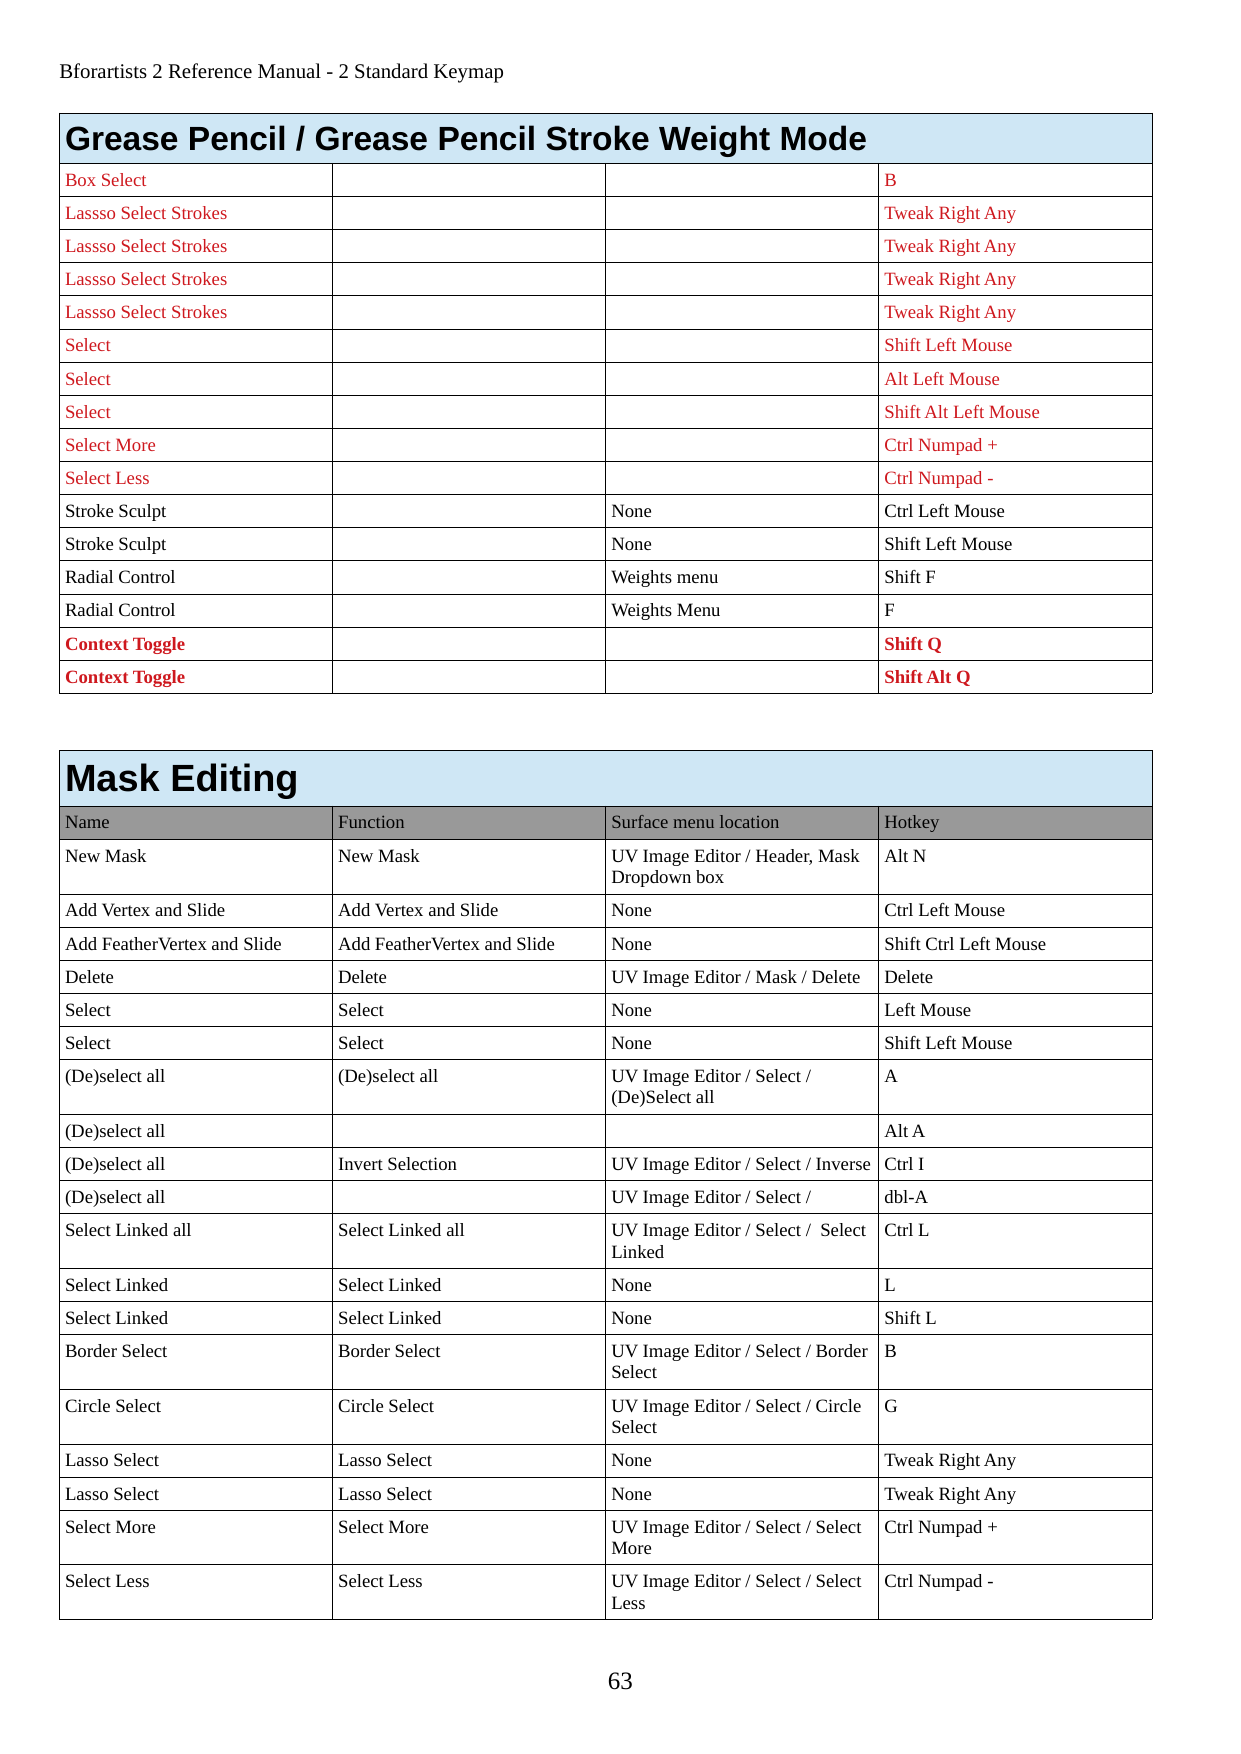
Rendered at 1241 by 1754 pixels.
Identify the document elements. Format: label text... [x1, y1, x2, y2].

table_cell Shift Q [879, 628, 1152, 660]
table_cell UV Image Editor / Select / Select More [606, 1511, 878, 1564]
table_cell [333, 230, 605, 262]
table_cell None [606, 1445, 878, 1477]
table_cell UV Image Editor / Mask / Delete [606, 961, 878, 993]
table_cell Context Toggle [60, 661, 332, 693]
table_cell [333, 462, 605, 494]
table_cell B [879, 164, 1152, 196]
table_cell (De)select all [60, 1181, 332, 1213]
table_cell G [879, 1390, 1152, 1443]
table_cell UV Image Editor / Select / Select Linked [606, 1214, 878, 1268]
table_cell [333, 429, 605, 461]
table_cell Invert Selection [333, 1148, 605, 1180]
table_cell Left Mouse [879, 994, 1152, 1026]
table_cell None [606, 1478, 878, 1510]
table_cell Select More [60, 429, 332, 461]
table_cell Radial Control [60, 595, 332, 627]
table_cell Ctrl L [879, 1214, 1152, 1268]
table_cell Lassso Select Strokes [60, 263, 332, 295]
table_cell Add FeatherVertex and Slide [60, 928, 332, 960]
table_cell F [879, 595, 1152, 627]
table_cell UV Image Editor / Header, Mask Dropdown box [606, 840, 878, 893]
table_cell Ctrl I [879, 1148, 1152, 1180]
table_cell Ctrl Left Mouse [879, 895, 1152, 927]
table_cell Select Linked [60, 1302, 332, 1334]
table_cell Lasso Select [333, 1478, 605, 1510]
table_cell None [606, 1302, 878, 1334]
table_cell Ctrl Numpad + [879, 429, 1152, 461]
table_cell None [606, 1269, 878, 1301]
table_cell None [606, 528, 878, 560]
table_cell Shift Alt Left Mouse [879, 396, 1152, 428]
table_cell (De)select all [60, 1148, 332, 1180]
table_cell Box Select [60, 164, 332, 196]
table_cell None [606, 495, 878, 527]
table_cell dbl-A [879, 1181, 1152, 1213]
table_cell New Mask [333, 840, 605, 893]
table_cell [606, 296, 878, 328]
table_cell Ctrl Numpad - [879, 1565, 1152, 1619]
table_cell [606, 197, 878, 229]
table_cell Circle Select [60, 1390, 332, 1443]
table_cell Delete [60, 961, 332, 993]
table_cell Tweak Right Any [879, 296, 1152, 328]
table_cell [606, 164, 878, 196]
table_cell Ctrl Left Mouse [879, 495, 1152, 527]
table_cell [333, 396, 605, 428]
table_cell L [879, 1269, 1152, 1301]
table_cell Context Toggle [60, 628, 332, 660]
table_cell Select Linked [60, 1269, 332, 1301]
table_cell [606, 330, 878, 362]
table_header Grease Pencil / Grease Pencil Stroke Weight Mode [60, 114, 1152, 163]
table_cell Select [60, 363, 332, 395]
table_cell (De)select all [333, 1060, 605, 1114]
table_cell Tweak Right Any [879, 230, 1152, 262]
table_cell Select More [333, 1511, 605, 1564]
table_cell Add Vertex and Slide [60, 895, 332, 927]
table_cell Select [60, 994, 332, 1026]
table_header Mask Editing [60, 751, 1152, 806]
table_cell None [606, 994, 878, 1026]
table_cell Delete [333, 961, 605, 993]
table_cell Lassso Select Strokes [60, 296, 332, 328]
table_cell Shift Left Mouse [879, 330, 1152, 362]
table_cell New Mask [60, 840, 332, 893]
table_cell Tweak Right Any [879, 197, 1152, 229]
table_cell Add FeatherVertex and Slide [333, 928, 605, 960]
table_cell Weights Menu [606, 595, 878, 627]
table_cell None [606, 895, 878, 927]
table_cell Select Less [60, 1565, 332, 1619]
table_cell [606, 1115, 878, 1147]
table_cell [333, 330, 605, 362]
table_cell Select Less [60, 462, 332, 494]
table_cell [606, 363, 878, 395]
table_cell [333, 495, 605, 527]
table_cell Select Less [333, 1565, 605, 1619]
table_cell [333, 628, 605, 660]
table_cell (De)select all [60, 1115, 332, 1147]
table_cell [333, 296, 605, 328]
table_cell [333, 528, 605, 560]
table_cell UV Image Editor / Select / Select Less [606, 1565, 878, 1619]
table_cell Weights menu [606, 561, 878, 593]
table_cell A [879, 1060, 1152, 1114]
table_cell [606, 396, 878, 428]
table_cell Select More [60, 1511, 332, 1564]
table_cell Lasso Select [60, 1478, 332, 1510]
table_cell UV Image Editor / Select / Border Select [606, 1335, 878, 1389]
table_cell [606, 429, 878, 461]
table_cell Select Linked [333, 1269, 605, 1301]
table_cell Surface menu location [606, 807, 878, 839]
table_cell UV Image Editor / Select / Inverse [606, 1148, 878, 1180]
table_cell [606, 628, 878, 660]
table_cell Alt Left Mouse [879, 363, 1152, 395]
table_cell Shift L [879, 1302, 1152, 1334]
table_cell Stroke Sculpt [60, 528, 332, 560]
table_cell UV Image Editor / Select / Circle Select [606, 1390, 878, 1443]
table_cell Select Linked all [60, 1214, 332, 1268]
table_cell B [879, 1335, 1152, 1389]
table_cell Ctrl Numpad + [879, 1511, 1152, 1564]
table_cell Hotkey [879, 807, 1152, 839]
table_cell Lasso Select [60, 1445, 332, 1477]
table_cell Tweak Right Any [879, 263, 1152, 295]
table_cell Ctrl Numpad - [879, 462, 1152, 494]
table_cell Circle Select [333, 1390, 605, 1443]
table_cell [333, 263, 605, 295]
table_cell Border Select [60, 1335, 332, 1389]
table_cell [606, 661, 878, 693]
table_cell Select [333, 1027, 605, 1059]
table_cell [333, 164, 605, 196]
table_cell Select [333, 994, 605, 1026]
table_cell None [606, 928, 878, 960]
table_cell Select Linked [333, 1302, 605, 1334]
table_cell [606, 462, 878, 494]
table_cell Lassso Select Strokes [60, 230, 332, 262]
table_cell Lasso Select [333, 1445, 605, 1477]
table_cell Select [60, 1027, 332, 1059]
table_cell [333, 1181, 605, 1213]
table_cell Select [60, 330, 332, 362]
table_cell (De)select all [60, 1060, 332, 1114]
table_cell Select [60, 396, 332, 428]
table_cell Lassso Select Strokes [60, 197, 332, 229]
table_cell Tweak Right Any [879, 1478, 1152, 1510]
table_cell [333, 1115, 605, 1147]
table_cell Shift Left Mouse [879, 1027, 1152, 1059]
table_cell Alt A [879, 1115, 1152, 1147]
table_cell Shift Alt Q [879, 661, 1152, 693]
table_cell Stroke Sculpt [60, 495, 332, 527]
table_cell UV Image Editor / Select / [606, 1181, 878, 1213]
table_cell Alt N [879, 840, 1152, 893]
table_cell Shift F [879, 561, 1152, 593]
table_cell Shift Ctrl Left Mouse [879, 928, 1152, 960]
table_cell [333, 561, 605, 593]
table_cell UV Image Editor / Select / (De)Select all [606, 1060, 878, 1114]
table_cell Function [333, 807, 605, 839]
table_cell Select Linked all [333, 1214, 605, 1268]
table_cell Border Select [333, 1335, 605, 1389]
table_cell Radial Control [60, 561, 332, 593]
table_cell [333, 661, 605, 693]
table_cell [606, 263, 878, 295]
table_cell None [606, 1027, 878, 1059]
table_cell Name [60, 807, 332, 839]
table_cell [333, 197, 605, 229]
table_cell [606, 230, 878, 262]
table_cell Tweak Right Any [879, 1445, 1152, 1477]
table_cell Add Vertex and Slide [333, 895, 605, 927]
table_cell Shift Left Mouse [879, 528, 1152, 560]
table_cell Delete [879, 961, 1152, 993]
table_cell [333, 595, 605, 627]
table_cell [333, 363, 605, 395]
